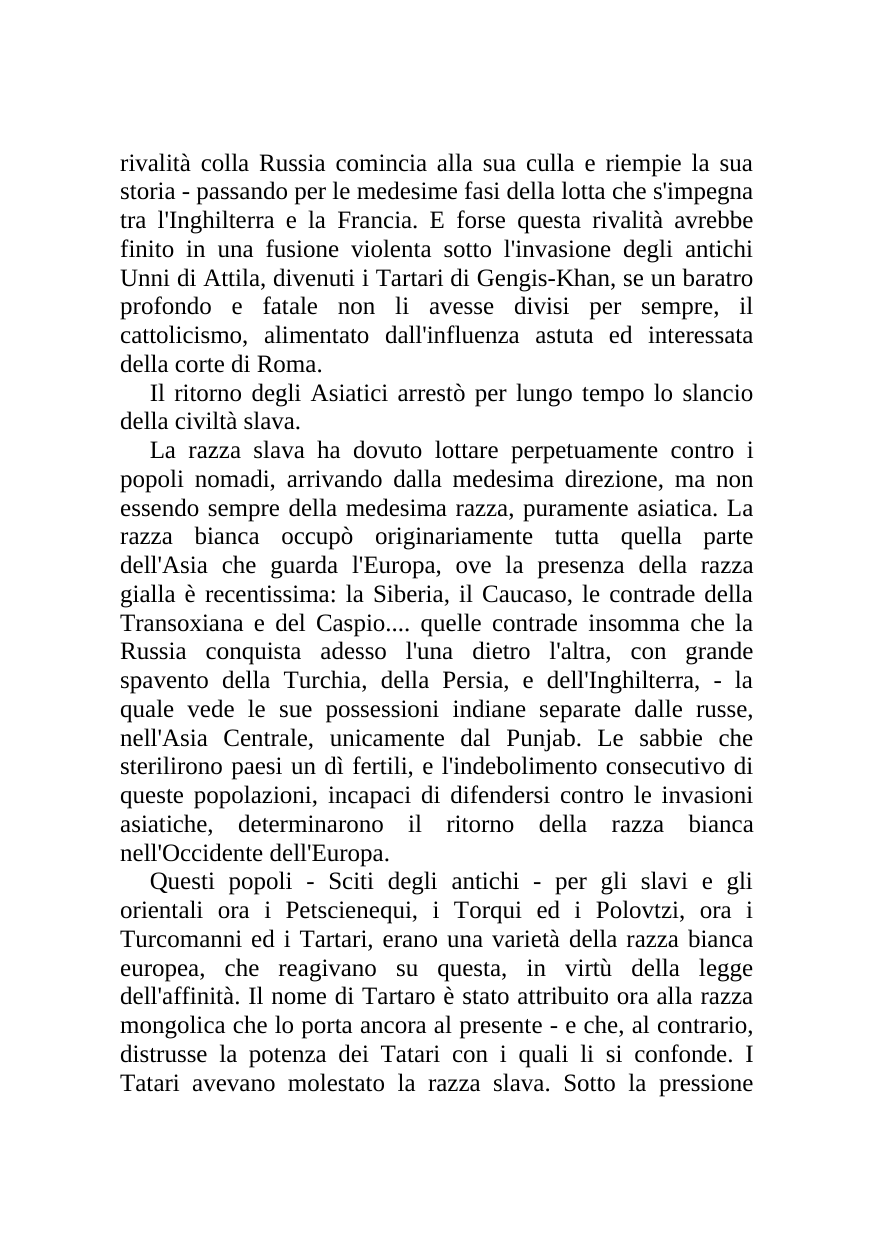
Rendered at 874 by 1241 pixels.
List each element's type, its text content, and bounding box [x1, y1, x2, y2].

text rivalità colla Russia comincia alla sua culla e riempie la sua storia - passando per le medesime fasi della lotta che s'impegna tra l'Inghilterra e la Francia. E forse questa rivalità avrebbe finito in una fusione violenta sotto l'invasione degli antichi Unni di Attila, divenuti i Tartari di Gengis-Khan, se un baratro profondo e fatale non li avesse divisi per sempre, il cattolicismo, alimentato dall'influenza astuta ed interessata della corte di Roma. [120, 148, 754, 378]
text Questi popoli - Sciti degli antichi - per gli slavi e gli orientali ora i Petscienequi, i Torqui ed i Polovtzi, ora i Turcomanni ed i Tartari, erano una varietà della razza bianca europea, che reagivano su questa, in virtù della legge dell'affinità. Il nome di Tartaro è stato attribuito ora alla razza mongolica che lo porta ancora al presente - e che, al contrario, distrusse la potenza dei Tatari con i quali li si confonde. I Tatari avevano molestato la razza slava. Sotto la pressione [120, 866, 754, 1096]
text La razza slava ha dovuto lottare perpetuamente contro i popoli nomadi, arrivando dalla medesima direzione, ma non essendo sempre della medesima razza, puramente asiatica. La razza bianca occupò originariamente tutta quella parte dell'Asia che guarda l'Europa, ove la presenza della razza gialla è recentissima: la Siberia, il Caucaso, le contrade della Transoxiana e del Caspio.... quelle contrade insomma che la Russia conquista adesso l'una dietro l'altra, con grande spavento della Turchia, della Persia, e dell'Inghilterra, - la quale vede le sue possessioni indiane separate dalle russe, nell'Asia Centrale, unicamente dal Punjab. Le sabbie che sterilirono paesi un dì fertili, e l'indebolimento consecutivo di queste popolazioni, incapaci di difendersi contro le invasioni asiatiche, determinarono il ritorno della razza bianca nell'Occidente dell'Europa. [120, 435, 754, 866]
text Il ritorno degli Asiatici arrestò per lungo tempo lo slancio della civiltà slava. [120, 378, 754, 435]
